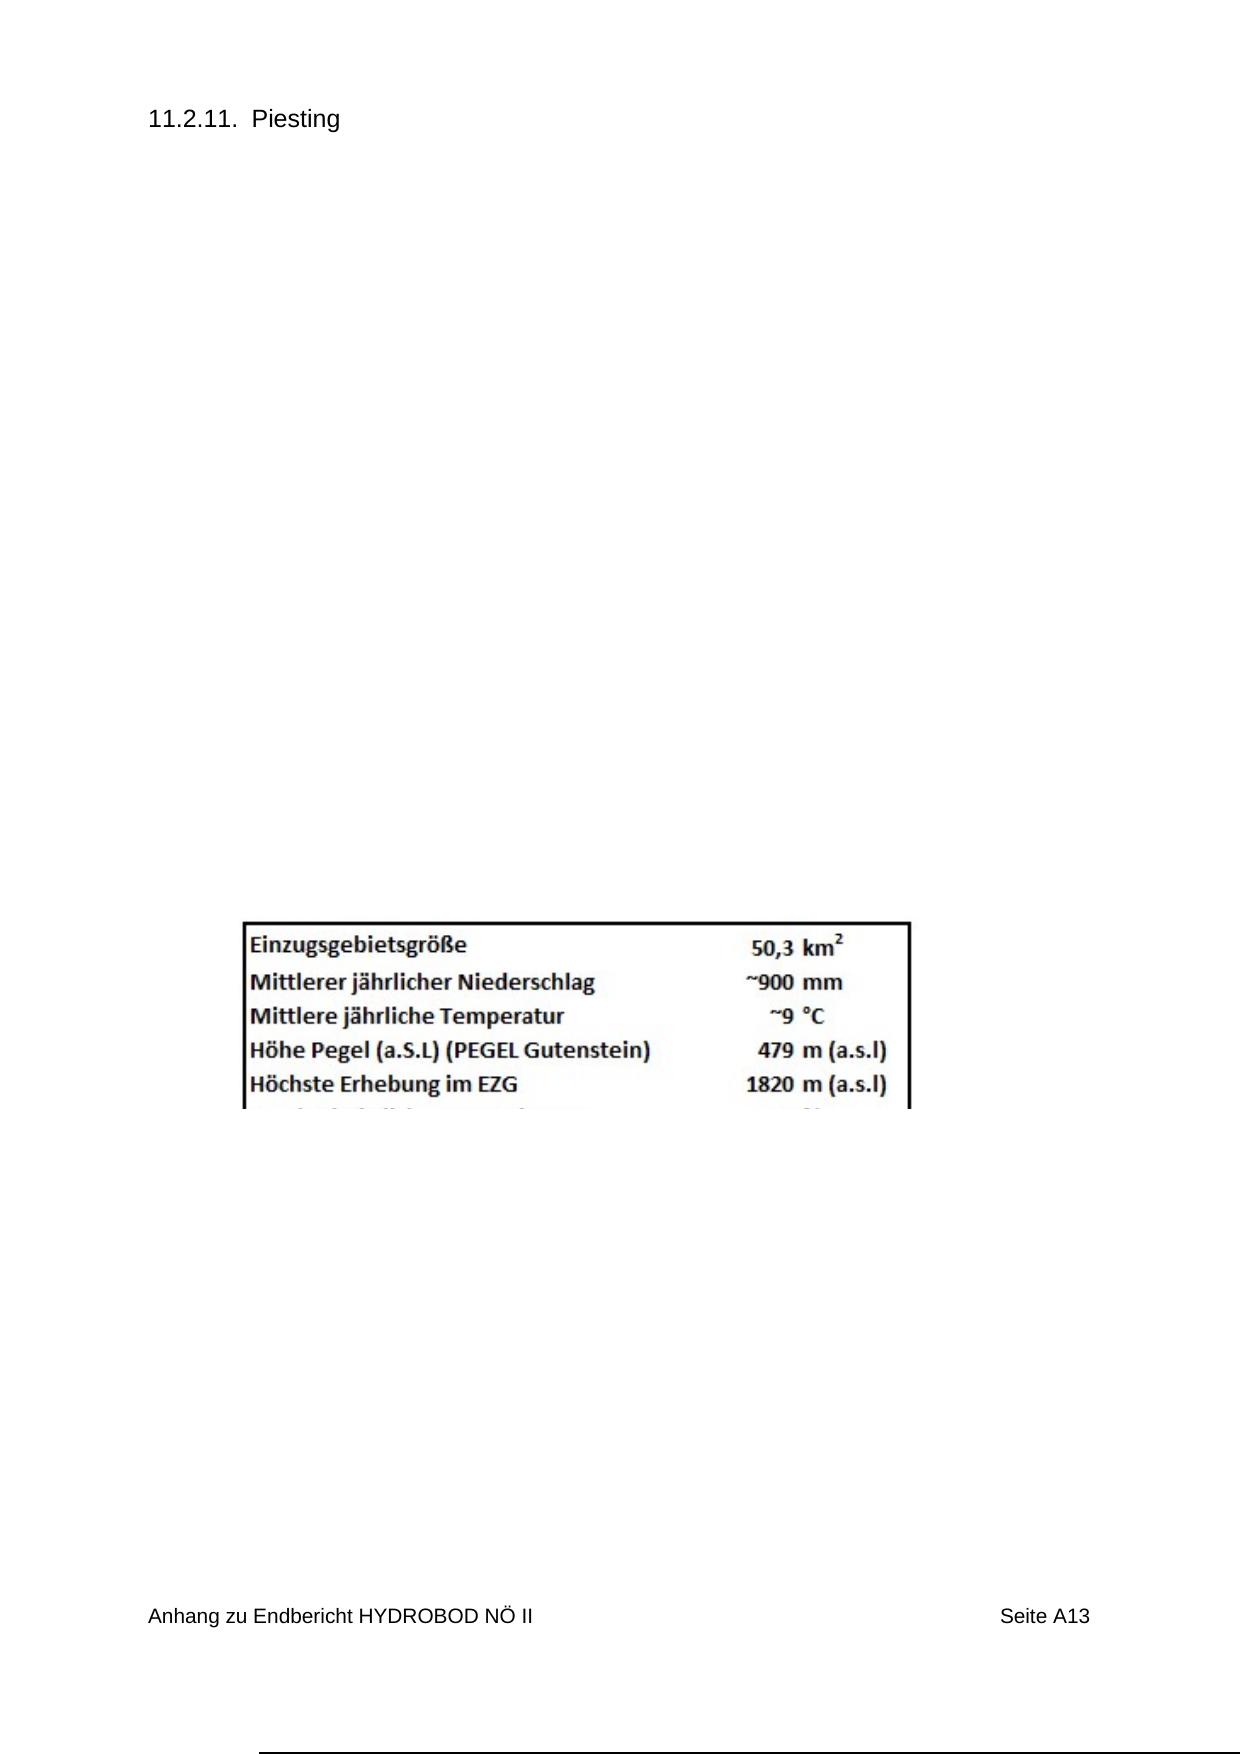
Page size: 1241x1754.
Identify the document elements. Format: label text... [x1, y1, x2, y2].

subtitle Piesting [148, 104, 1121, 132]
